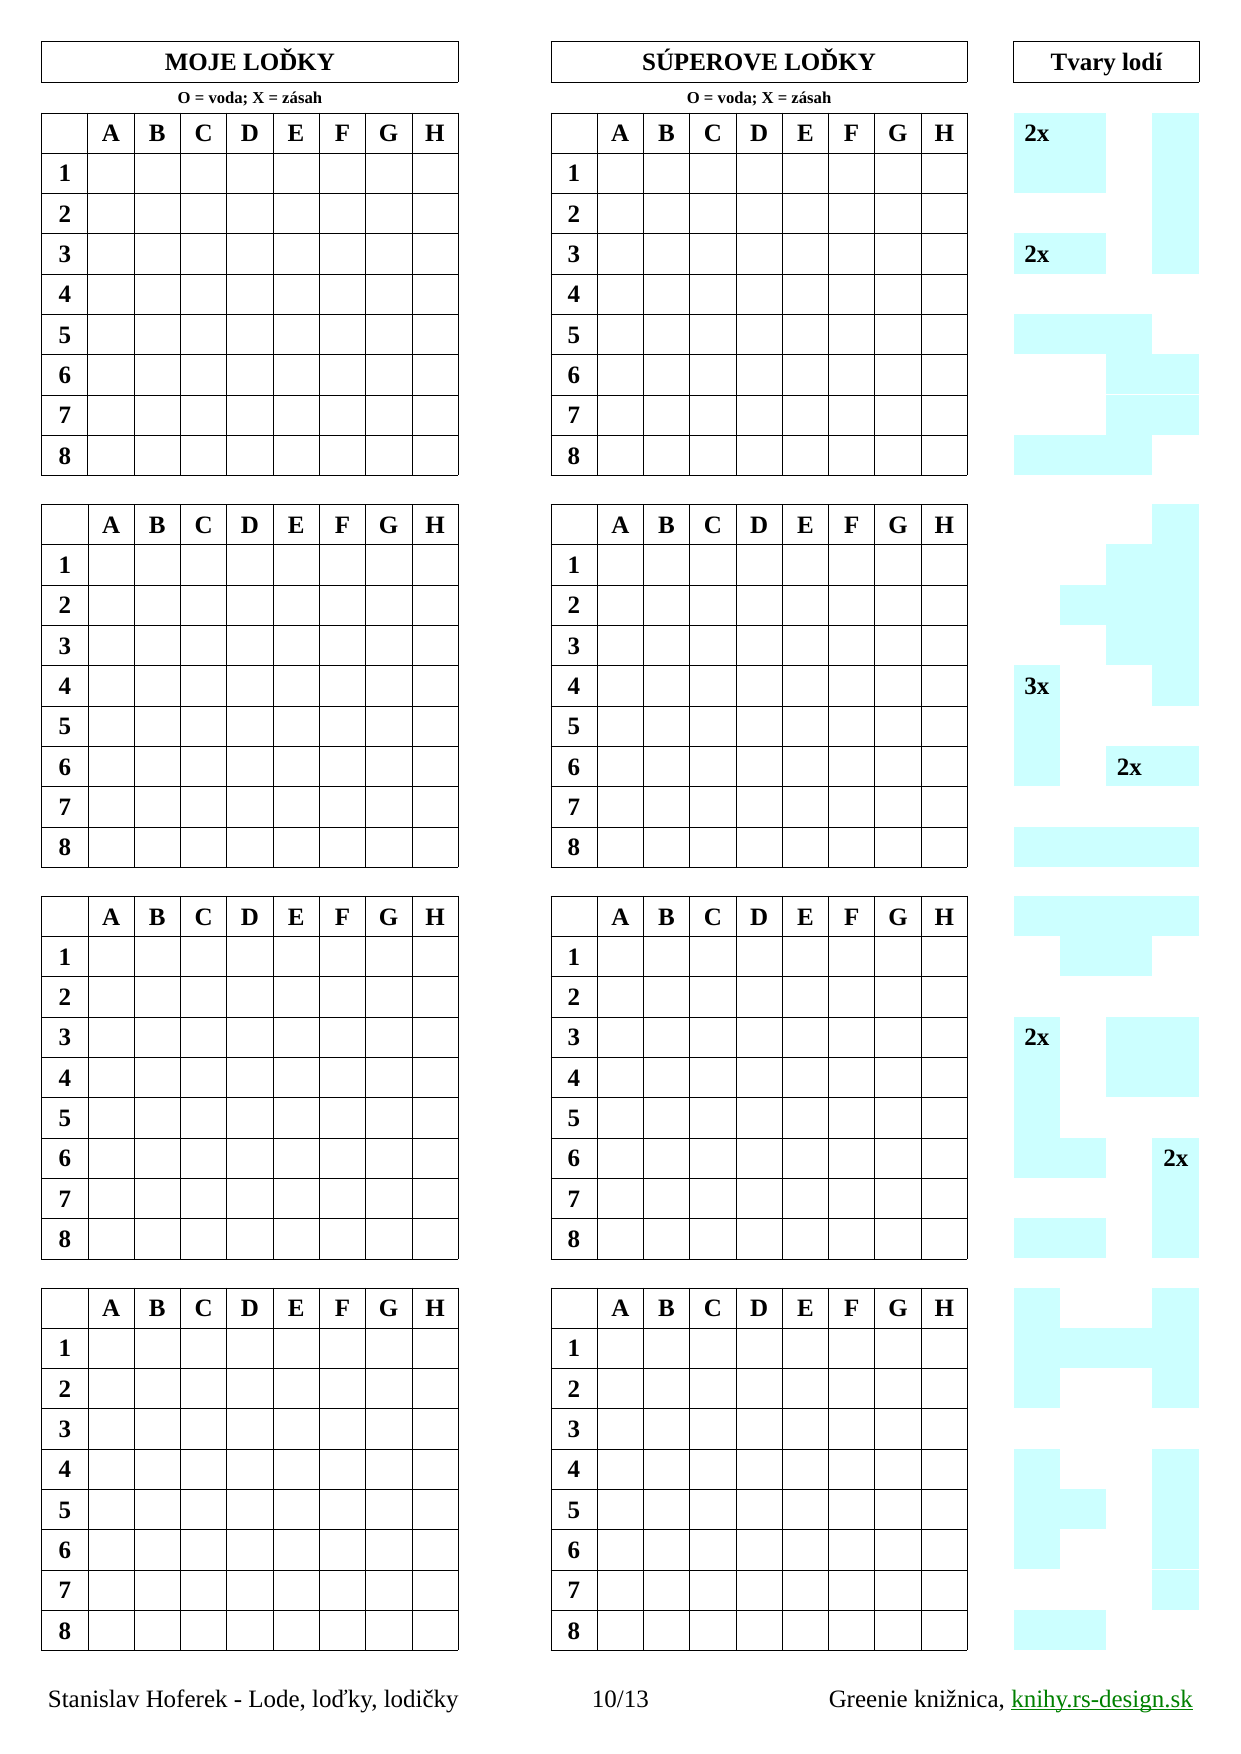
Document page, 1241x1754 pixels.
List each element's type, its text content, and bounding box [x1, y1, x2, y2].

table_header D [227, 897, 273, 936]
table_cell [366, 1490, 412, 1529]
table_header [42, 1289, 88, 1328]
table_cell [181, 1018, 226, 1057]
table_cell [320, 355, 365, 394]
table_cell [227, 1179, 273, 1218]
table_cell [737, 787, 782, 827]
table_cell [1106, 153, 1152, 193]
table_cell 4 [552, 666, 597, 706]
table_cell 3 [552, 626, 597, 665]
table_cell [829, 275, 874, 314]
table_cell [690, 1450, 736, 1489]
table_cell [968, 1489, 1013, 1529]
table_cell [274, 747, 319, 786]
table_cell [504, 936, 551, 976]
table_cell [737, 1219, 782, 1258]
table_cell [366, 1098, 412, 1138]
table_cell [829, 315, 874, 354]
table_cell [598, 1611, 643, 1650]
table_cell [274, 586, 319, 625]
table_header [459, 504, 504, 544]
table_cell [644, 1450, 689, 1489]
table_cell [135, 626, 180, 665]
table_cell [690, 1018, 736, 1057]
table_cell [829, 787, 874, 827]
table_header A [89, 1289, 134, 1328]
table_cell 2 [552, 586, 597, 625]
table_cell [922, 545, 967, 585]
table_cell [320, 1409, 365, 1449]
table_cell [968, 354, 1013, 394]
table_cell [1152, 544, 1199, 585]
table_cell [1152, 1408, 1199, 1449]
table_cell 7 [552, 396, 597, 435]
table_cell [459, 1328, 504, 1368]
table_cell [366, 1018, 412, 1057]
table_cell [413, 1530, 458, 1569]
table_cell [1152, 1610, 1199, 1650]
table_header [42, 897, 88, 936]
table_cell [504, 827, 551, 867]
table_cell [1106, 827, 1152, 867]
table_cell [1014, 746, 1060, 786]
table_cell [413, 1409, 458, 1449]
table_cell [829, 1611, 874, 1650]
table_cell [783, 396, 828, 435]
table_cell [135, 396, 180, 435]
table_cell [968, 1218, 1013, 1258]
table_cell [274, 977, 319, 1017]
table_cell [968, 1610, 1013, 1650]
table_cell 6 [552, 747, 597, 786]
table_cell [737, 937, 782, 976]
table_header H [922, 897, 967, 936]
table_cell [320, 707, 365, 746]
table_cell [690, 977, 736, 1017]
table_cell [598, 787, 643, 827]
table_cell [459, 1449, 504, 1489]
table_cell [88, 275, 134, 314]
table_cell [875, 747, 921, 786]
table_cell [1060, 1017, 1106, 1057]
table_cell [922, 436, 967, 475]
table_cell 5 [42, 707, 88, 746]
table_header [1106, 1288, 1152, 1328]
table_cell [458, 82, 504, 112]
table_cell [459, 153, 504, 193]
table_cell [89, 1571, 134, 1610]
table_cell [227, 747, 273, 786]
table_cell [1106, 193, 1152, 233]
table_cell [366, 355, 412, 394]
table_cell 4 [42, 1058, 88, 1097]
table_cell [690, 1139, 736, 1178]
table_cell [135, 666, 180, 706]
table_cell [320, 586, 365, 625]
table_cell [1152, 1017, 1199, 1057]
table_cell [366, 1369, 412, 1408]
table_cell [320, 1369, 365, 1408]
table_header H [413, 505, 458, 544]
table_cell [181, 436, 226, 475]
table_cell [1106, 1138, 1152, 1178]
table_cell [504, 1328, 551, 1368]
table_cell [1152, 113, 1199, 153]
table_cell [227, 1058, 273, 1097]
table_header C [690, 1289, 736, 1328]
table_cell [1014, 1489, 1060, 1529]
table_cell [644, 1611, 689, 1650]
table_cell [320, 1450, 365, 1489]
table_cell [88, 436, 134, 475]
table_cell [504, 746, 551, 786]
table_cell [783, 937, 828, 976]
table_header B [644, 897, 689, 936]
table_header F [320, 897, 365, 936]
table_cell [968, 1017, 1013, 1057]
table_cell [783, 626, 828, 665]
table_cell [737, 586, 782, 625]
table_cell [1014, 1529, 1060, 1569]
table_cell [413, 747, 458, 786]
table_cell [1106, 786, 1152, 827]
table_cell D [227, 114, 273, 153]
table_cell [181, 1329, 226, 1368]
table_cell [829, 194, 874, 233]
table_header D [227, 505, 273, 544]
table_cell [89, 828, 134, 867]
table_cell [135, 707, 180, 746]
table_cell G [875, 114, 921, 153]
table_cell [875, 194, 921, 233]
table_cell [227, 937, 273, 976]
table_cell [320, 396, 365, 435]
table_cell 3 [552, 234, 597, 274]
table_cell [644, 1409, 689, 1449]
table_cell [274, 154, 319, 193]
table_cell [504, 113, 551, 153]
table_cell [598, 275, 643, 314]
table_cell [690, 545, 736, 585]
table_cell [1014, 1449, 1060, 1489]
table_cell [598, 707, 643, 746]
table_cell [459, 585, 504, 625]
table_cell 7 [552, 1571, 597, 1610]
table_cell [1060, 544, 1106, 585]
table_cell [1106, 936, 1152, 976]
table_cell [829, 586, 874, 625]
table_header B [135, 505, 180, 544]
table_cell 5 [42, 1098, 88, 1138]
table_cell [227, 1409, 273, 1449]
table_cell [1106, 1328, 1152, 1368]
table_cell 5 [42, 1490, 88, 1529]
table_cell [690, 1219, 736, 1258]
table_cell [875, 1058, 921, 1097]
table_header [504, 896, 551, 936]
table_cell [1152, 274, 1199, 314]
table_cell [737, 436, 782, 475]
table_cell [875, 1179, 921, 1218]
table_cell [227, 355, 273, 394]
table_cell [89, 666, 134, 706]
table_cell [181, 545, 226, 585]
table_cell [644, 937, 689, 976]
table_cell 2 [42, 194, 87, 233]
table_cell [1060, 1328, 1106, 1368]
table_cell [366, 666, 412, 706]
table_cell [829, 1179, 874, 1218]
table_cell [968, 113, 1013, 153]
table_cell [644, 315, 689, 354]
table_cell [829, 396, 874, 435]
table_cell [504, 193, 551, 233]
table_cell O = voda; X = zásah [551, 83, 967, 112]
table_cell [1152, 1368, 1199, 1408]
table_cell 7 [552, 787, 597, 827]
table_cell [366, 234, 412, 274]
table_cell [1014, 1408, 1060, 1449]
table_cell [181, 355, 226, 394]
table_cell [274, 234, 319, 274]
table_cell [504, 1570, 551, 1610]
table_cell [829, 666, 874, 706]
table_cell [644, 545, 689, 585]
table_cell [504, 354, 551, 394]
table_cell [737, 1098, 782, 1138]
table_cell [42, 114, 87, 153]
table_cell [922, 666, 967, 706]
table_cell [690, 1058, 736, 1097]
table_header [552, 897, 597, 936]
table_cell [459, 1529, 504, 1569]
table_cell [504, 1218, 551, 1258]
table_cell [783, 355, 828, 394]
table_cell [598, 1369, 643, 1408]
table_cell [598, 828, 643, 867]
table_cell E [783, 114, 828, 153]
table_cell [227, 275, 273, 314]
table_cell [88, 194, 134, 233]
table_cell [413, 234, 458, 274]
table_cell [737, 1369, 782, 1408]
table_cell [875, 545, 921, 585]
table_cell [413, 1098, 458, 1138]
table_cell [875, 234, 921, 274]
table_cell [783, 1139, 828, 1178]
table_header C [181, 897, 226, 936]
table_header [968, 41, 1013, 82]
table_cell [690, 1329, 736, 1368]
table_cell [829, 1098, 874, 1138]
table_header [1106, 504, 1152, 544]
table_cell [644, 1139, 689, 1178]
table_cell [690, 1530, 736, 1569]
table_cell [1060, 314, 1106, 354]
table_cell [968, 435, 1013, 475]
table_cell [1152, 746, 1199, 786]
table_cell [135, 937, 180, 976]
table_cell [1014, 1138, 1060, 1178]
table_cell 4 [42, 666, 88, 706]
table_cell [181, 194, 226, 233]
table_cell [504, 786, 551, 827]
table_cell [459, 625, 504, 665]
table_cell [922, 1450, 967, 1489]
table_cell [829, 1018, 874, 1057]
table_cell [598, 396, 643, 435]
table_cell [1014, 706, 1060, 746]
table_cell [1060, 354, 1106, 394]
table_cell [644, 194, 689, 233]
table_cell [922, 787, 967, 827]
table_cell [181, 1611, 226, 1650]
table_cell [968, 976, 1013, 1017]
table_cell [1152, 936, 1199, 976]
table_cell [1060, 193, 1106, 233]
table_cell [320, 1058, 365, 1097]
table_cell 2 [42, 586, 88, 625]
table_cell [1060, 1610, 1106, 1650]
table_cell [181, 1058, 226, 1097]
table_cell [320, 1219, 365, 1258]
table_cell [366, 787, 412, 827]
table_header A [89, 505, 134, 544]
table_cell [274, 436, 319, 475]
table_cell [829, 1058, 874, 1097]
table_cell [413, 194, 458, 233]
table_cell [181, 747, 226, 786]
table_cell [320, 1329, 365, 1368]
table_cell [875, 787, 921, 827]
table_cell [690, 937, 736, 976]
table_cell [737, 1490, 782, 1529]
table_cell [181, 1450, 226, 1489]
table_cell [690, 626, 736, 665]
table_cell 7 [42, 396, 87, 435]
table_cell [598, 1530, 643, 1569]
table_cell [690, 586, 736, 625]
table_cell [1152, 1570, 1199, 1610]
table_cell [875, 1571, 921, 1610]
table_cell [366, 937, 412, 976]
table_cell [413, 937, 458, 976]
table_cell [690, 1409, 736, 1449]
table_cell [737, 1611, 782, 1650]
table_cell [1106, 1368, 1152, 1408]
table_cell [89, 1530, 134, 1569]
table_cell [413, 315, 458, 354]
table_cell [1060, 976, 1106, 1017]
table_cell [875, 1139, 921, 1178]
table_cell [1106, 395, 1152, 435]
table_cell F [320, 114, 365, 153]
table_cell [598, 626, 643, 665]
table_cell [829, 436, 874, 475]
table_cell [783, 1490, 828, 1529]
table_cell [968, 314, 1013, 354]
table_cell [829, 937, 874, 976]
table_cell [783, 828, 828, 867]
table_cell [320, 1490, 365, 1529]
table_cell [89, 1058, 134, 1097]
table_cell [459, 1218, 504, 1258]
table_cell [504, 706, 551, 746]
table_cell [366, 977, 412, 1017]
table_cell [320, 1611, 365, 1650]
table_cell [459, 395, 504, 435]
table_cell 8 [42, 436, 87, 475]
table_cell [644, 154, 689, 193]
table_cell [598, 747, 643, 786]
table_cell [181, 666, 226, 706]
table_cell [227, 626, 273, 665]
table_cell [829, 828, 874, 867]
table_header F [829, 1289, 874, 1328]
table_cell [968, 786, 1013, 827]
table_cell [88, 154, 134, 193]
table_cell [737, 396, 782, 435]
table_cell [135, 545, 180, 585]
table_cell [459, 314, 504, 354]
table_header D [227, 1289, 273, 1328]
table_cell [366, 154, 412, 193]
table_header [1152, 896, 1199, 936]
table_cell [737, 1058, 782, 1097]
table_header D [737, 897, 782, 936]
table_cell [598, 1018, 643, 1057]
table_cell [875, 355, 921, 394]
table_cell [968, 665, 1013, 706]
table_cell [1014, 354, 1060, 394]
table_cell [1060, 153, 1106, 193]
table_cell [644, 1098, 689, 1138]
table_cell [1106, 1218, 1152, 1258]
table_cell [413, 275, 458, 314]
table_cell [922, 1139, 967, 1178]
table_cell [88, 355, 134, 394]
table_cell [968, 1097, 1013, 1138]
table_cell [1152, 233, 1199, 274]
table_cell [89, 1179, 134, 1218]
table_cell [366, 194, 412, 233]
table_cell [274, 1571, 319, 1610]
table_header E [783, 897, 828, 936]
table_cell [413, 828, 458, 867]
table_cell [366, 1611, 412, 1650]
table_cell [737, 154, 782, 193]
table_header C [690, 897, 736, 936]
table_cell [783, 1219, 828, 1258]
table_cell [1014, 1570, 1060, 1610]
table_cell [1106, 274, 1152, 314]
table_cell [181, 154, 226, 193]
table_cell [690, 234, 736, 274]
table_cell [829, 1571, 874, 1610]
table_cell [135, 1058, 180, 1097]
table_cell [227, 977, 273, 1017]
table_cell [1060, 706, 1106, 746]
table_cell [320, 937, 365, 976]
table_cell [227, 1611, 273, 1650]
table_cell [227, 787, 273, 827]
table_cell [690, 1179, 736, 1218]
table_cell 4 [552, 1058, 597, 1097]
table_cell [459, 193, 504, 233]
table_cell [274, 315, 319, 354]
table_cell F [829, 114, 874, 153]
table_header [1060, 1288, 1106, 1328]
table_cell [1014, 1097, 1060, 1138]
table_cell [737, 1450, 782, 1489]
table_cell [274, 545, 319, 585]
table_cell [274, 1219, 319, 1258]
table_cell [135, 787, 180, 827]
table_cell [227, 234, 273, 274]
table_cell [459, 1570, 504, 1610]
table_cell [968, 706, 1013, 746]
table_cell [274, 1530, 319, 1569]
table_cell [829, 626, 874, 665]
table_cell [783, 1571, 828, 1610]
table_cell [644, 1369, 689, 1408]
table_cell [922, 1409, 967, 1449]
table_cell C [181, 114, 226, 153]
table_cell [1014, 827, 1060, 867]
table_cell [459, 665, 504, 706]
table_cell [922, 977, 967, 1017]
table_cell [875, 937, 921, 976]
table_cell [320, 1018, 365, 1057]
table_cell [89, 747, 134, 786]
table_cell [783, 1409, 828, 1449]
table_cell [922, 1098, 967, 1138]
table_cell [1106, 1570, 1152, 1610]
table_cell [644, 626, 689, 665]
table_header MOJE LOĎKY [42, 42, 458, 82]
table_cell [875, 1369, 921, 1408]
table_cell 6 [42, 1530, 88, 1569]
table_cell [968, 153, 1013, 193]
table_header G [875, 505, 921, 544]
table_cell [135, 154, 180, 193]
table_cell [875, 1018, 921, 1057]
table_cell 6 [42, 1139, 88, 1178]
table_cell [1060, 585, 1106, 625]
table_cell [737, 1530, 782, 1569]
table_cell 3 [42, 626, 88, 665]
table_cell [320, 787, 365, 827]
table_cell [875, 586, 921, 625]
table_cell [829, 1329, 874, 1368]
table_cell [783, 1329, 828, 1368]
table_cell [320, 747, 365, 786]
table_cell 2x [1106, 746, 1152, 786]
table_cell [1106, 113, 1152, 153]
table_cell [644, 1490, 689, 1529]
table_cell [968, 625, 1013, 665]
table_cell [227, 1018, 273, 1057]
table_cell [737, 545, 782, 585]
table_cell [320, 194, 365, 233]
table_cell [875, 436, 921, 475]
table_cell [968, 1570, 1013, 1610]
table_cell [227, 315, 273, 354]
table_cell 1 [42, 1329, 88, 1368]
table_cell [366, 545, 412, 585]
table_cell [504, 1489, 551, 1529]
table_cell [413, 707, 458, 746]
table_cell [227, 1490, 273, 1529]
table_cell [598, 1179, 643, 1218]
table_cell 1 [552, 154, 597, 193]
table_cell [783, 1058, 828, 1097]
table_cell [181, 1571, 226, 1610]
table_cell [690, 1490, 736, 1529]
table_cell [1152, 665, 1199, 706]
table_cell [922, 275, 967, 314]
table_cell [829, 1139, 874, 1178]
table_cell 2 [552, 194, 597, 233]
table_header [459, 41, 504, 82]
table_cell [504, 233, 551, 274]
table_cell [783, 1450, 828, 1489]
table_cell [922, 828, 967, 867]
table_cell [89, 1369, 134, 1408]
table_cell [1106, 1057, 1152, 1097]
table_cell [274, 1611, 319, 1650]
table_cell [1060, 1529, 1106, 1569]
table_cell [181, 787, 226, 827]
table_cell [181, 1490, 226, 1529]
table_header H [413, 1289, 458, 1328]
table_cell [1014, 544, 1060, 585]
table_cell [1060, 1057, 1106, 1097]
table_cell 4 [552, 275, 597, 314]
table_cell [1014, 193, 1060, 233]
table_cell [366, 1409, 412, 1449]
table_cell 8 [552, 1611, 597, 1650]
table_cell 7 [42, 1179, 88, 1218]
table_cell 6 [42, 747, 88, 786]
table_cell 2 [42, 977, 88, 1017]
table_cell [274, 666, 319, 706]
table_cell [644, 977, 689, 1017]
table_header F [320, 505, 365, 544]
table_cell [968, 827, 1013, 867]
table_cell [644, 747, 689, 786]
table_cell [135, 586, 180, 625]
table_cell [274, 787, 319, 827]
table_cell [783, 1369, 828, 1408]
table_cell [737, 977, 782, 1017]
table_cell [968, 233, 1013, 274]
table_cell 8 [42, 828, 88, 867]
table_cell [737, 1571, 782, 1610]
table_header [1060, 504, 1106, 544]
table_cell [829, 707, 874, 746]
table_cell [1014, 786, 1060, 827]
table_cell [1106, 1610, 1152, 1650]
table_cell [922, 937, 967, 976]
table_cell [598, 1058, 643, 1097]
table_cell [922, 1179, 967, 1218]
table_cell [1106, 585, 1152, 625]
table_cell D [737, 114, 782, 153]
table_cell [1014, 314, 1060, 354]
table_cell [598, 1329, 643, 1368]
table_cell [922, 1571, 967, 1610]
table_cell 2x [1014, 1017, 1060, 1057]
table_cell [1060, 1097, 1106, 1138]
table_cell 5 [552, 1490, 597, 1529]
table_header G [875, 1289, 921, 1328]
table_cell [1014, 395, 1060, 435]
table_cell [737, 315, 782, 354]
table_cell 2 [42, 1369, 88, 1408]
table_cell [181, 977, 226, 1017]
table_cell [1060, 435, 1106, 475]
table_cell [1106, 1097, 1152, 1138]
table_cell [504, 314, 551, 354]
table_cell [1152, 706, 1199, 746]
table_header SÚPEROVE LOĎKY [552, 42, 967, 82]
table_cell [274, 1369, 319, 1408]
table_cell [89, 1018, 134, 1057]
table_cell [598, 977, 643, 1017]
table_cell [459, 1178, 504, 1218]
table_cell [135, 1139, 180, 1178]
table_cell [274, 1409, 319, 1449]
table_cell [366, 1450, 412, 1489]
table_cell [1106, 354, 1152, 394]
table_cell B [644, 114, 689, 153]
table_cell [366, 1179, 412, 1218]
table_header G [875, 897, 921, 936]
table_cell [783, 1018, 828, 1057]
table_cell [320, 626, 365, 665]
table_cell [1060, 83, 1106, 112]
table_header Tvary lodí [1014, 42, 1199, 82]
table_cell [89, 586, 134, 625]
table_cell 4 [42, 1450, 88, 1489]
table_header B [135, 897, 180, 936]
table_cell [690, 828, 736, 867]
table_cell 6 [552, 355, 597, 394]
table_cell [459, 1097, 504, 1138]
table_cell [89, 787, 134, 827]
table_cell [413, 1571, 458, 1610]
table_cell [227, 1219, 273, 1258]
table_cell [690, 194, 736, 233]
table_cell [875, 1219, 921, 1258]
table_cell [1060, 274, 1106, 314]
table_cell [737, 194, 782, 233]
table_header [1106, 896, 1152, 936]
table_cell [968, 1057, 1013, 1097]
table_cell [89, 626, 134, 665]
table_cell [829, 977, 874, 1017]
table_cell [413, 1450, 458, 1489]
table_cell [829, 1369, 874, 1408]
table_cell [135, 436, 180, 475]
table_cell [968, 395, 1013, 435]
table_cell [366, 1219, 412, 1258]
table_cell [1014, 1178, 1060, 1218]
table_cell [135, 1409, 180, 1449]
table_cell [320, 154, 365, 193]
table_cell 8 [552, 828, 597, 867]
table_cell [968, 585, 1013, 625]
table_cell [413, 154, 458, 193]
table_cell [968, 1449, 1013, 1489]
table_cell [737, 355, 782, 394]
table_cell [1106, 665, 1152, 706]
table_cell [737, 666, 782, 706]
table_cell [1060, 1489, 1106, 1529]
table_cell [227, 396, 273, 435]
table_cell [459, 936, 504, 976]
table_cell [1152, 153, 1199, 193]
table_cell [1106, 233, 1152, 274]
table_cell [1106, 706, 1152, 746]
table_cell [274, 1329, 319, 1368]
table_cell [274, 275, 319, 314]
table_cell [598, 937, 643, 976]
table_cell [366, 1571, 412, 1610]
table_cell 6 [42, 355, 87, 394]
table_cell [89, 977, 134, 1017]
table_cell [413, 787, 458, 827]
table_cell [1106, 544, 1152, 585]
table_cell [413, 396, 458, 435]
table_cell [89, 1139, 134, 1178]
table_cell [89, 707, 134, 746]
table_cell [783, 545, 828, 585]
table_cell [366, 828, 412, 867]
table_cell [644, 436, 689, 475]
table_cell [504, 395, 551, 435]
table_cell [968, 1408, 1013, 1449]
table_cell [1152, 1529, 1199, 1569]
table_cell [89, 1611, 134, 1650]
table_cell [598, 1450, 643, 1489]
table_cell A [88, 114, 134, 153]
table_cell [504, 1097, 551, 1138]
table_cell [227, 1139, 273, 1178]
table_header E [783, 1289, 828, 1328]
table_cell [1014, 274, 1060, 314]
table_cell [181, 586, 226, 625]
table_cell [1014, 1057, 1060, 1097]
table_cell [1060, 1218, 1106, 1258]
table_cell [922, 1490, 967, 1529]
table_cell [504, 1178, 551, 1218]
table_cell [783, 977, 828, 1017]
table_cell [320, 234, 365, 274]
table_cell [227, 1571, 273, 1610]
table_cell [227, 1369, 273, 1408]
table_cell [875, 828, 921, 867]
table_cell [598, 436, 643, 475]
table_cell [413, 1219, 458, 1258]
table_cell 5 [552, 315, 597, 354]
table_cell [227, 1450, 273, 1489]
table_cell [459, 976, 504, 1017]
table_cell 1 [552, 545, 597, 585]
table_cell [1060, 1368, 1106, 1408]
table_cell 1 [42, 154, 87, 193]
table_cell 5 [42, 315, 87, 354]
table_cell [459, 1057, 504, 1097]
table_cell [89, 545, 134, 585]
table_cell [783, 1098, 828, 1138]
table_header [1014, 504, 1060, 544]
table_cell [1152, 314, 1199, 354]
table_header [1014, 1288, 1060, 1328]
table_cell [1152, 1057, 1199, 1097]
table_cell [922, 355, 967, 394]
table_cell [227, 545, 273, 585]
table_cell [875, 1530, 921, 1569]
table_cell [459, 786, 504, 827]
table_cell [783, 787, 828, 827]
table_cell [227, 707, 273, 746]
table_cell [783, 436, 828, 475]
table_cell [504, 1057, 551, 1097]
table_cell [227, 1329, 273, 1368]
table_cell [274, 1098, 319, 1138]
table_cell [181, 234, 226, 274]
table_cell 7 [42, 787, 88, 827]
table_cell [1060, 1570, 1106, 1610]
table_cell [504, 82, 551, 112]
table_cell [366, 436, 412, 475]
table_cell [504, 435, 551, 475]
table_cell [274, 626, 319, 665]
table_cell 7 [42, 1571, 88, 1610]
table_cell [135, 1490, 180, 1529]
table_cell [274, 707, 319, 746]
table_cell [644, 1179, 689, 1218]
table_cell [1060, 233, 1106, 274]
table_cell [88, 396, 134, 435]
table_cell [1152, 193, 1199, 233]
table_cell [644, 1530, 689, 1569]
table_cell 8 [42, 1219, 88, 1258]
table_cell [504, 1529, 551, 1569]
table_cell [227, 828, 273, 867]
table_cell [274, 355, 319, 394]
table_cell [366, 1329, 412, 1368]
table_cell 3 [42, 234, 87, 274]
table_cell [1152, 395, 1199, 435]
table_cell [1060, 1449, 1106, 1489]
table_cell [829, 234, 874, 274]
table_cell [644, 787, 689, 827]
table_cell [783, 1611, 828, 1650]
table_cell [227, 1098, 273, 1138]
table_cell [644, 828, 689, 867]
table_cell [366, 396, 412, 435]
table_cell [181, 315, 226, 354]
table_cell [88, 315, 134, 354]
table_cell [1106, 976, 1152, 1017]
table_cell [598, 315, 643, 354]
table_cell [829, 154, 874, 193]
table_cell 2 [552, 1369, 597, 1408]
table_cell [690, 1098, 736, 1138]
table_cell [135, 977, 180, 1017]
table_cell [135, 1450, 180, 1489]
table_cell [227, 586, 273, 625]
table_cell [644, 707, 689, 746]
table_cell [366, 315, 412, 354]
table_cell [274, 1490, 319, 1529]
table_cell [968, 193, 1013, 233]
table_cell [644, 1018, 689, 1057]
table_cell [320, 977, 365, 1017]
table_cell [89, 1450, 134, 1489]
table_header E [274, 505, 319, 544]
table_cell [737, 1179, 782, 1218]
table_header E [783, 505, 828, 544]
table_cell [1014, 153, 1060, 193]
table_cell [875, 396, 921, 435]
table_cell [922, 234, 967, 274]
table_cell [135, 1611, 180, 1650]
table_cell E [274, 114, 319, 153]
table_cell 3 [42, 1409, 88, 1449]
table_cell 7 [552, 1179, 597, 1218]
table_cell [459, 274, 504, 314]
table_cell [829, 545, 874, 585]
table_cell [413, 355, 458, 394]
table_cell [875, 1611, 921, 1650]
table_header C [181, 505, 226, 544]
table_cell 5 [552, 1098, 597, 1138]
table_cell [181, 626, 226, 665]
table_cell [1152, 1489, 1199, 1529]
table_cell [690, 275, 736, 314]
table_cell [922, 154, 967, 193]
table_cell [181, 1530, 226, 1569]
table_cell [644, 1058, 689, 1097]
table_cell [875, 1329, 921, 1368]
table_cell [274, 828, 319, 867]
table_cell [227, 154, 273, 193]
table_cell [922, 1530, 967, 1569]
table_cell [459, 1408, 504, 1449]
table_cell [737, 1329, 782, 1368]
table_cell [320, 275, 365, 314]
table_cell [737, 828, 782, 867]
table_cell [89, 1329, 134, 1368]
table_cell [413, 977, 458, 1017]
table_header [459, 1288, 504, 1328]
table_cell [135, 828, 180, 867]
table_header [968, 1288, 1013, 1328]
table_cell [459, 435, 504, 475]
table_cell [274, 1450, 319, 1489]
table_cell [320, 1139, 365, 1178]
table_cell [1152, 354, 1199, 394]
table_cell [413, 1490, 458, 1529]
table_header G [366, 897, 412, 936]
table_cell [644, 586, 689, 625]
table_cell [459, 113, 504, 153]
table_cell [1152, 827, 1199, 867]
table_cell [135, 1530, 180, 1569]
table_cell 3 [42, 1018, 88, 1057]
table_cell [783, 154, 828, 193]
table_cell [829, 1450, 874, 1489]
table_cell [690, 1369, 736, 1408]
table_cell [135, 1369, 180, 1408]
table_cell 2x [1152, 1138, 1199, 1178]
table_cell [459, 1017, 504, 1057]
table_cell [459, 1368, 504, 1408]
table_cell 8 [552, 436, 597, 475]
table_header D [737, 505, 782, 544]
table_cell [783, 747, 828, 786]
table_cell 1 [42, 545, 88, 585]
table_cell [1060, 1138, 1106, 1178]
table_cell [875, 1450, 921, 1489]
table_cell [690, 666, 736, 706]
table_cell [504, 274, 551, 314]
table_cell [737, 1139, 782, 1178]
table_cell [366, 626, 412, 665]
table_cell [922, 396, 967, 435]
table_cell [274, 1018, 319, 1057]
table_cell [135, 194, 180, 233]
table_cell [922, 1329, 967, 1368]
table_cell [598, 1409, 643, 1449]
table_cell [366, 707, 412, 746]
table_cell [504, 585, 551, 625]
table_header [1014, 896, 1060, 936]
table_cell [1060, 746, 1106, 786]
table_cell [1060, 665, 1106, 706]
table_cell [1106, 1489, 1152, 1529]
table_header [504, 41, 551, 82]
table_cell [504, 1449, 551, 1489]
table_cell [737, 1018, 782, 1057]
table_cell [690, 315, 736, 354]
table_cell [459, 827, 504, 867]
table_header H [922, 505, 967, 544]
table_cell [690, 747, 736, 786]
table_cell [181, 1179, 226, 1218]
table_header [1152, 1288, 1199, 1328]
table_header [1060, 896, 1106, 936]
table_cell [737, 1409, 782, 1449]
table_cell [320, 1179, 365, 1218]
table_cell [320, 545, 365, 585]
table_cell H [413, 114, 458, 153]
table_cell C [690, 114, 736, 153]
table_cell 4 [42, 275, 87, 314]
table_cell [366, 586, 412, 625]
table_cell [227, 194, 273, 233]
table_cell [968, 1138, 1013, 1178]
table_cell [598, 545, 643, 585]
table_cell [644, 1219, 689, 1258]
table_header [42, 505, 88, 544]
table_cell [135, 1219, 180, 1258]
table_cell [737, 275, 782, 314]
table_cell [413, 1329, 458, 1368]
table_cell [1152, 1178, 1199, 1218]
table_cell [413, 626, 458, 665]
table_cell [1060, 113, 1106, 153]
table_header [459, 896, 504, 936]
table_header G [366, 1289, 412, 1328]
table_cell [829, 1490, 874, 1529]
table_cell [274, 1179, 319, 1218]
table_cell [504, 1610, 551, 1650]
table_cell [598, 355, 643, 394]
table_cell [89, 1098, 134, 1138]
table_cell [598, 1139, 643, 1178]
table_cell [135, 1018, 180, 1057]
table_cell [598, 1098, 643, 1138]
table_cell [1014, 1218, 1060, 1258]
table_cell [1060, 827, 1106, 867]
table_cell [737, 747, 782, 786]
table_cell [598, 666, 643, 706]
table_cell [922, 586, 967, 625]
table_cell [89, 1409, 134, 1449]
table_cell [1014, 1610, 1060, 1650]
table_cell [690, 396, 736, 435]
table_cell [875, 275, 921, 314]
table_header A [89, 897, 134, 936]
table_cell [459, 544, 504, 585]
table_cell [644, 396, 689, 435]
table_header [968, 896, 1013, 936]
table_cell B [135, 114, 180, 153]
table_cell [274, 194, 319, 233]
table_cell [181, 828, 226, 867]
table_cell [598, 1219, 643, 1258]
table_cell [644, 234, 689, 274]
table_cell [274, 937, 319, 976]
table_cell [274, 1058, 319, 1097]
table_cell 2 [552, 977, 597, 1017]
table_cell [366, 747, 412, 786]
table_cell [89, 937, 134, 976]
table_cell 5 [552, 707, 597, 746]
table_cell [875, 707, 921, 746]
table_cell 6 [552, 1530, 597, 1569]
table_cell [504, 1368, 551, 1408]
table_cell [690, 787, 736, 827]
table_cell [967, 82, 1013, 112]
table_cell 3x [1014, 665, 1060, 706]
table_cell [1060, 1178, 1106, 1218]
table_cell [181, 396, 226, 435]
table_cell [227, 1530, 273, 1569]
table_cell 6 [552, 1139, 597, 1178]
table_cell 1 [552, 937, 597, 976]
table_cell [598, 234, 643, 274]
table_cell [922, 747, 967, 786]
table_cell [922, 315, 967, 354]
table_cell [413, 545, 458, 585]
table_cell [1060, 786, 1106, 827]
table_cell [1014, 936, 1060, 976]
table_cell [366, 1058, 412, 1097]
table_cell [413, 586, 458, 625]
table_cell [459, 1489, 504, 1529]
table_cell [783, 194, 828, 233]
table_cell [922, 1058, 967, 1097]
table_cell [1014, 1368, 1060, 1408]
table_cell [227, 666, 273, 706]
table_cell 4 [552, 1450, 597, 1489]
table_cell H [922, 114, 967, 153]
table_cell [875, 977, 921, 1017]
table_header B [135, 1289, 180, 1328]
table_cell [366, 1139, 412, 1178]
table_cell [875, 626, 921, 665]
table_cell [1106, 83, 1152, 112]
table_cell [1152, 976, 1199, 1017]
table_cell [1014, 976, 1060, 1017]
table_cell [504, 1138, 551, 1178]
table_cell [690, 154, 736, 193]
table_cell [598, 1490, 643, 1529]
table_cell [135, 747, 180, 786]
table_cell [690, 355, 736, 394]
table_cell [829, 1530, 874, 1569]
table_cell [413, 1611, 458, 1650]
table_cell [413, 666, 458, 706]
table_cell [922, 707, 967, 746]
table_cell [366, 275, 412, 314]
table_cell [181, 707, 226, 746]
table_cell 8 [552, 1219, 597, 1258]
table_cell [459, 354, 504, 394]
table_cell [783, 275, 828, 314]
table_header H [922, 1289, 967, 1328]
table_cell [1152, 1218, 1199, 1258]
table_cell [875, 1409, 921, 1449]
table_cell [968, 274, 1013, 314]
table_cell [783, 707, 828, 746]
table_cell [413, 1369, 458, 1408]
table_header [504, 504, 551, 544]
table_cell [504, 153, 551, 193]
table_cell [1060, 625, 1106, 665]
table_cell [181, 1139, 226, 1178]
table_cell [181, 275, 226, 314]
table_cell A [598, 114, 643, 153]
table_cell [504, 1408, 551, 1449]
table_cell [181, 1369, 226, 1408]
table_cell [968, 1178, 1013, 1218]
table_header C [690, 505, 736, 544]
table_cell [737, 626, 782, 665]
table_cell [968, 936, 1013, 976]
table_cell [459, 1610, 504, 1650]
table_cell [89, 1490, 134, 1529]
table_cell 2x [1014, 113, 1060, 153]
table_cell [968, 544, 1013, 585]
table_cell [320, 436, 365, 475]
table_cell [1106, 314, 1152, 354]
table_cell [644, 355, 689, 394]
table_cell [1152, 625, 1199, 665]
table_cell [1014, 1328, 1060, 1368]
table_cell [783, 315, 828, 354]
table_cell [504, 625, 551, 665]
table_cell [922, 1018, 967, 1057]
table_cell [875, 315, 921, 354]
table_cell [1014, 625, 1060, 665]
table_cell [135, 1179, 180, 1218]
table_cell [413, 1139, 458, 1178]
table_cell [598, 1571, 643, 1610]
table_cell 2x [1014, 233, 1060, 274]
table_cell [1106, 1449, 1152, 1489]
table_cell [320, 828, 365, 867]
table_cell [413, 1018, 458, 1057]
table_cell [504, 544, 551, 585]
table_cell [181, 1409, 226, 1449]
table_cell [1152, 83, 1199, 112]
table_cell [504, 1017, 551, 1057]
table_cell [1014, 83, 1060, 112]
table_cell [875, 1490, 921, 1529]
table_cell [829, 1219, 874, 1258]
table_cell [459, 1138, 504, 1178]
table_cell O = voda; X = zásah [41, 83, 458, 112]
table_cell [1014, 585, 1060, 625]
table_header F [320, 1289, 365, 1328]
table_cell [1060, 395, 1106, 435]
table_cell [783, 666, 828, 706]
table_header [552, 1289, 597, 1328]
table_cell [504, 976, 551, 1017]
table_cell [598, 194, 643, 233]
table_cell [690, 707, 736, 746]
table_cell [227, 436, 273, 475]
table_cell [829, 747, 874, 786]
table_cell 8 [42, 1611, 88, 1650]
table_cell [320, 1530, 365, 1569]
table_header E [274, 897, 319, 936]
table_cell [598, 154, 643, 193]
table_cell [968, 1368, 1013, 1408]
table_cell [829, 355, 874, 394]
table_cell [274, 396, 319, 435]
table_cell [552, 114, 597, 153]
table_cell 3 [552, 1409, 597, 1449]
table_cell [459, 233, 504, 274]
table_cell [274, 1139, 319, 1178]
table_cell [968, 1328, 1013, 1368]
table_cell G [366, 114, 412, 153]
table_cell [413, 1058, 458, 1097]
table_cell [1152, 1449, 1199, 1489]
table_cell [783, 234, 828, 274]
table_cell [1152, 585, 1199, 625]
table_cell [829, 1409, 874, 1449]
table_header D [737, 1289, 782, 1328]
table_cell [320, 1098, 365, 1138]
table_cell [690, 436, 736, 475]
table_cell [644, 1329, 689, 1368]
table_cell [366, 1530, 412, 1569]
table_header [552, 505, 597, 544]
table_header B [644, 1289, 689, 1328]
table_cell [968, 746, 1013, 786]
table_cell [135, 1329, 180, 1368]
table_cell [1106, 1017, 1152, 1057]
table_header A [598, 505, 643, 544]
table_cell [644, 666, 689, 706]
table_cell 3 [552, 1018, 597, 1057]
table_cell [875, 666, 921, 706]
table_header F [829, 897, 874, 936]
table_header [968, 504, 1013, 544]
table_cell [181, 1219, 226, 1258]
table_cell 1 [42, 937, 88, 976]
table_cell [644, 275, 689, 314]
table_cell [89, 1219, 134, 1258]
table_cell [875, 1098, 921, 1138]
table_cell [1014, 435, 1060, 475]
table_cell [1106, 1178, 1152, 1218]
table_cell [1152, 1097, 1199, 1138]
table_header H [413, 897, 458, 936]
table_cell [181, 1098, 226, 1138]
table_cell [783, 1179, 828, 1218]
table_cell [413, 1179, 458, 1218]
table_cell [644, 1571, 689, 1610]
table_cell [922, 1611, 967, 1650]
table_cell [135, 355, 180, 394]
table_cell [737, 234, 782, 274]
table_cell [922, 1369, 967, 1408]
table_header E [274, 1289, 319, 1328]
table_header F [829, 505, 874, 544]
table_cell [1152, 435, 1199, 475]
table_cell [181, 937, 226, 976]
table_cell [1106, 625, 1152, 665]
table_cell [135, 1098, 180, 1138]
table_cell [459, 746, 504, 786]
table_header [504, 1288, 551, 1328]
table_header A [598, 1289, 643, 1328]
table_cell 1 [552, 1329, 597, 1368]
table_cell [690, 1611, 736, 1650]
table_cell [598, 586, 643, 625]
table_cell [88, 234, 134, 274]
table_header B [644, 505, 689, 544]
table_cell [1060, 1408, 1106, 1449]
table_cell [1152, 1328, 1199, 1368]
table_cell [783, 1530, 828, 1569]
table_header [1152, 504, 1199, 544]
table_cell [875, 154, 921, 193]
table_cell [413, 436, 458, 475]
table_header G [366, 505, 412, 544]
table_cell [737, 707, 782, 746]
table_cell [135, 315, 180, 354]
table_cell [1060, 936, 1106, 976]
table_cell [504, 665, 551, 706]
table_cell [922, 1219, 967, 1258]
table_cell [135, 275, 180, 314]
table_cell [1152, 786, 1199, 827]
table_cell [1106, 1529, 1152, 1569]
table_cell [320, 666, 365, 706]
table_header A [598, 897, 643, 936]
table_cell [135, 1571, 180, 1610]
table_cell [783, 586, 828, 625]
table_cell [135, 234, 180, 274]
table_cell [690, 1571, 736, 1610]
table_cell [968, 1529, 1013, 1569]
table_cell [1106, 1408, 1152, 1449]
table_cell [320, 315, 365, 354]
table_cell [922, 194, 967, 233]
table_header C [181, 1289, 226, 1328]
table_cell [320, 1571, 365, 1610]
table_cell [922, 626, 967, 665]
table_cell [1106, 435, 1152, 475]
table_cell [459, 706, 504, 746]
